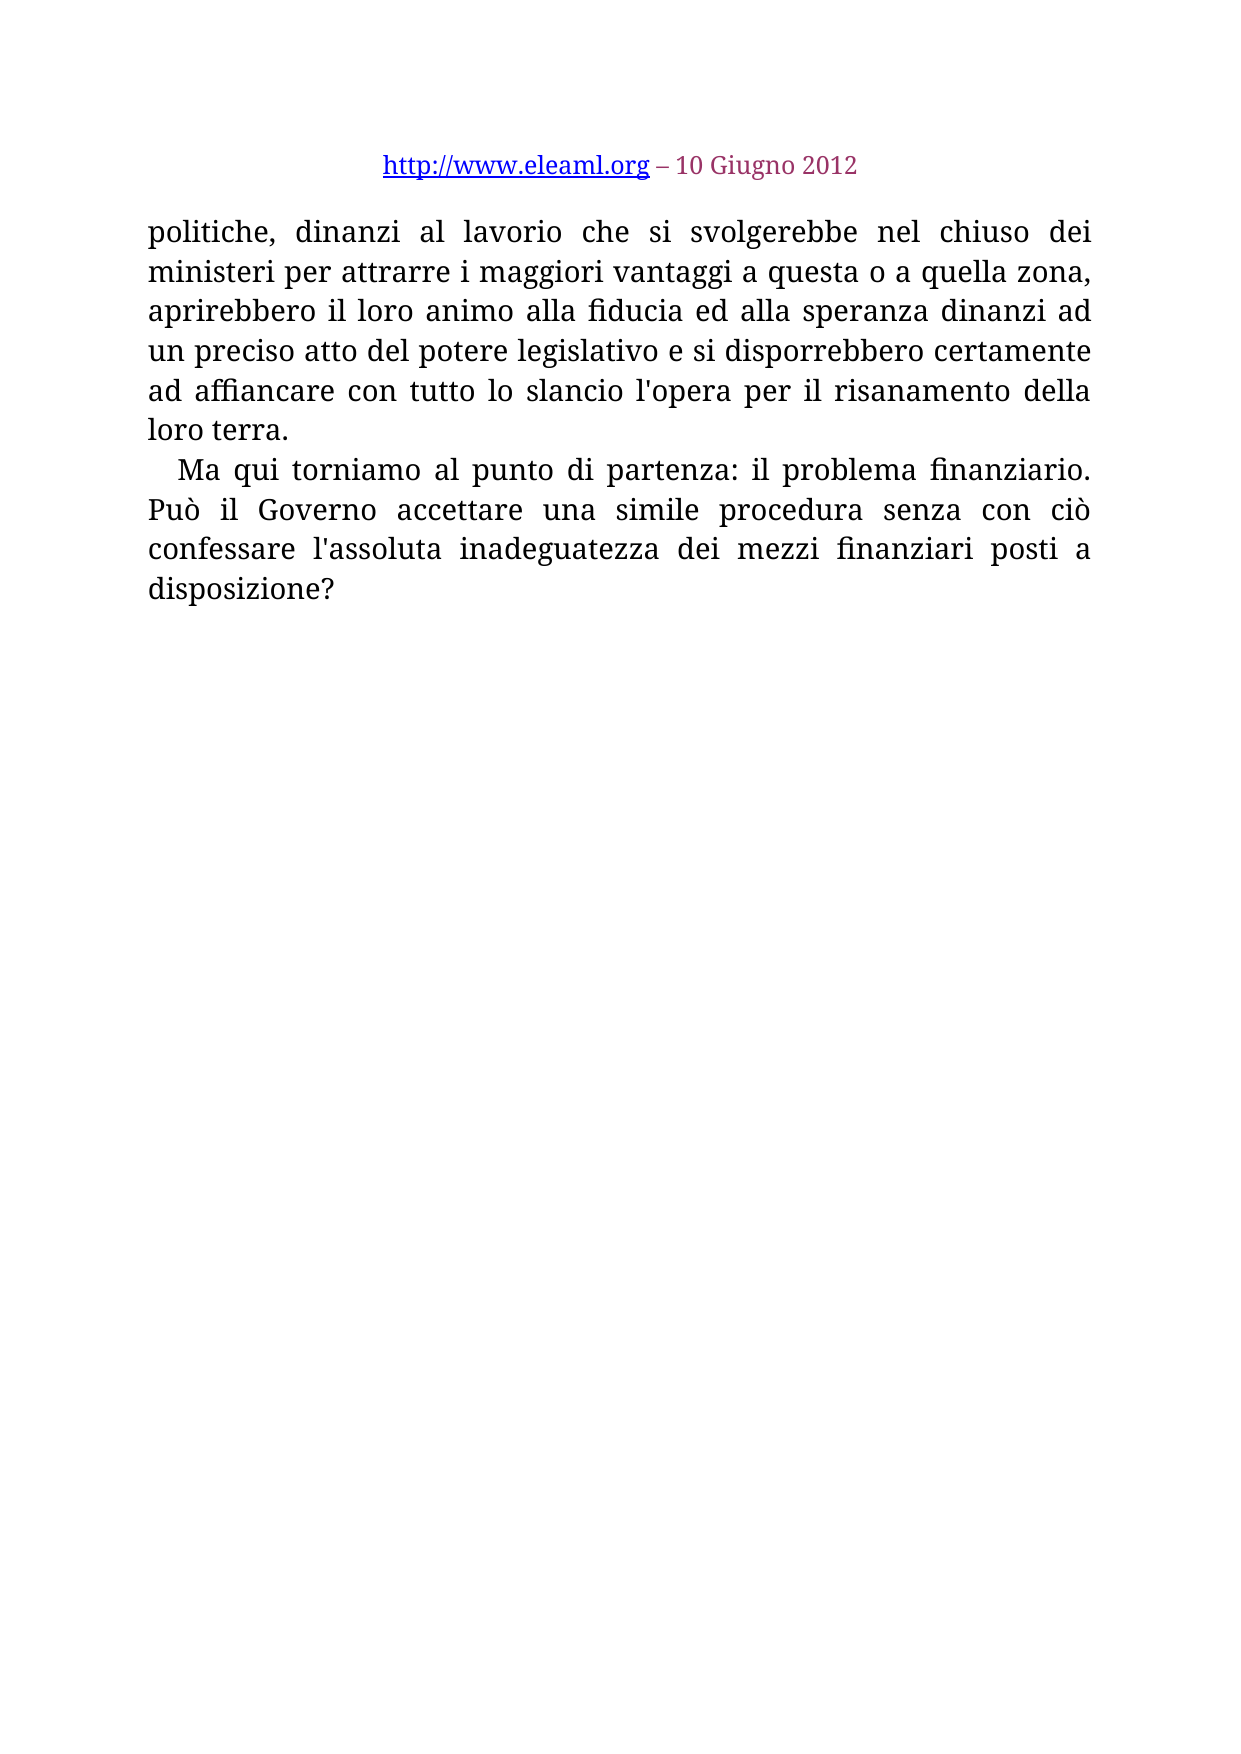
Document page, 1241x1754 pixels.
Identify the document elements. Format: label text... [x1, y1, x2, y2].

text Ma qui torniamo al punto di partenza: il problema finanziario. Può il Governo accettare una simile procedura senza con ciò confessare l'assoluta inadeguatezza dei mezzi finanziari posti a disposizione? [148, 449, 1093, 608]
text politiche, dinanzi al lavorio che si svolgerebbe nel chiuso dei ministeri per attrarre i maggiori vantaggi a questa o a quella zona, aprirebbero il loro animo alla fiducia ed alla speranza dinanzi ad un preciso atto del potere legislativo e si disporrebbero certamente ad affiancare con tutto lo slancio l'opera per il risanamento della loro terra. [148, 211, 1093, 449]
